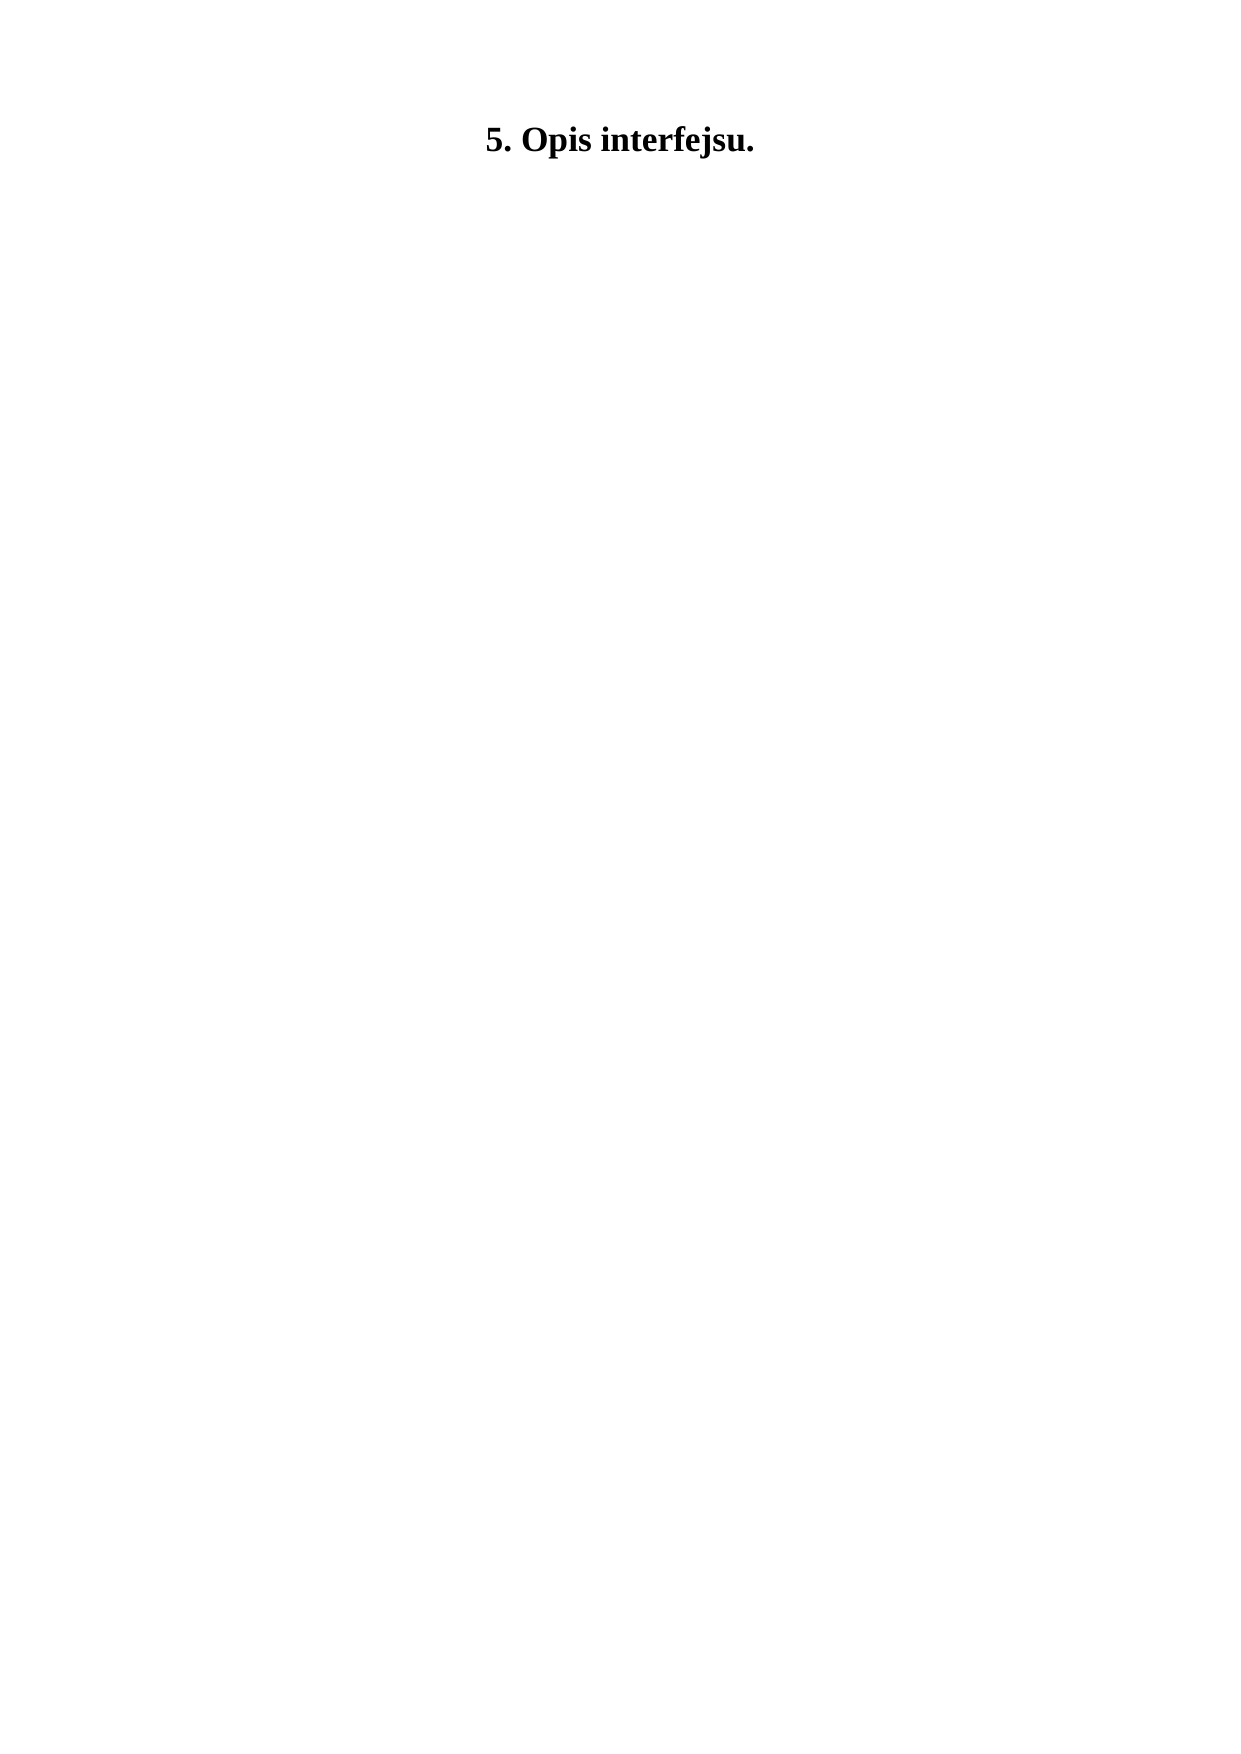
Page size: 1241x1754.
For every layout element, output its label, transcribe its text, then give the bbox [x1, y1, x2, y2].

text 5. Opis interfejsu. [118, 118, 1122, 159]
